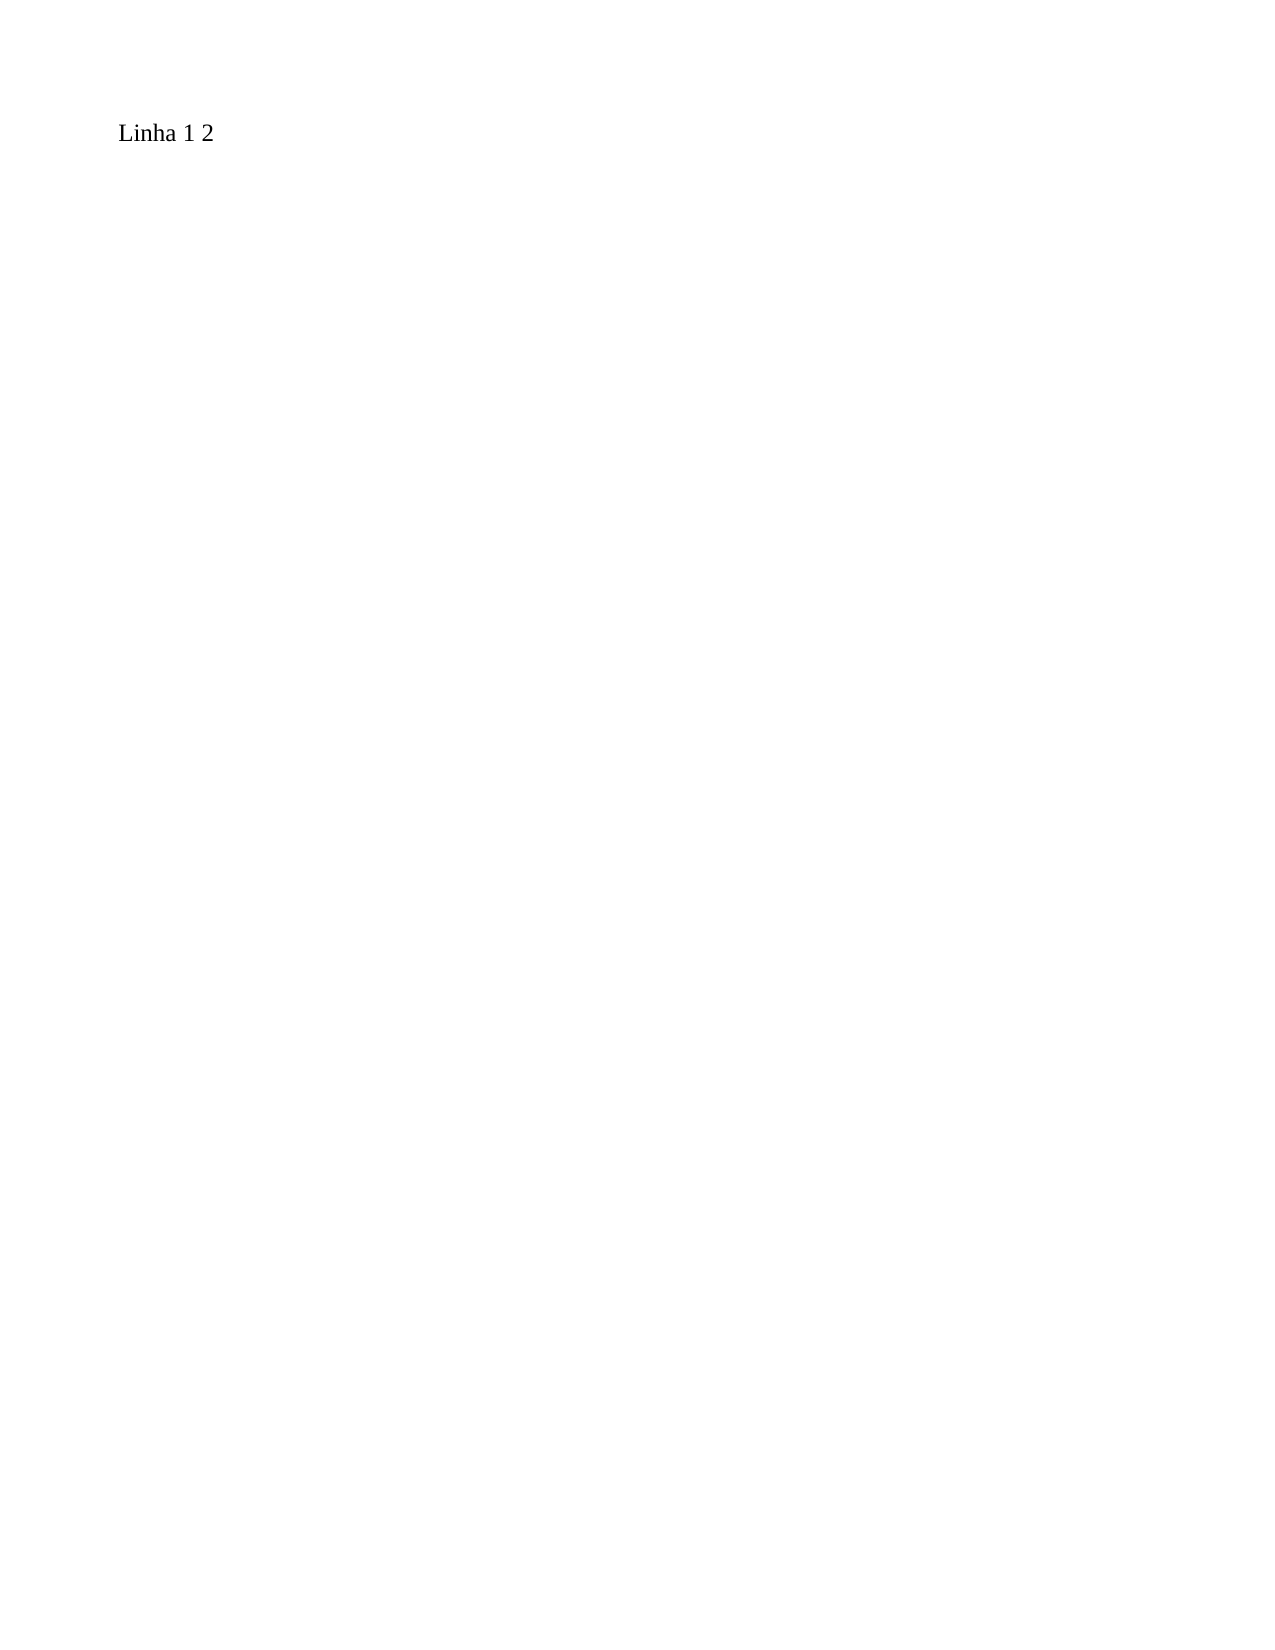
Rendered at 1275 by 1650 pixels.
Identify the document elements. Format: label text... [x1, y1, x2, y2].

text Linha 1 2 [118, 118, 1157, 147]
